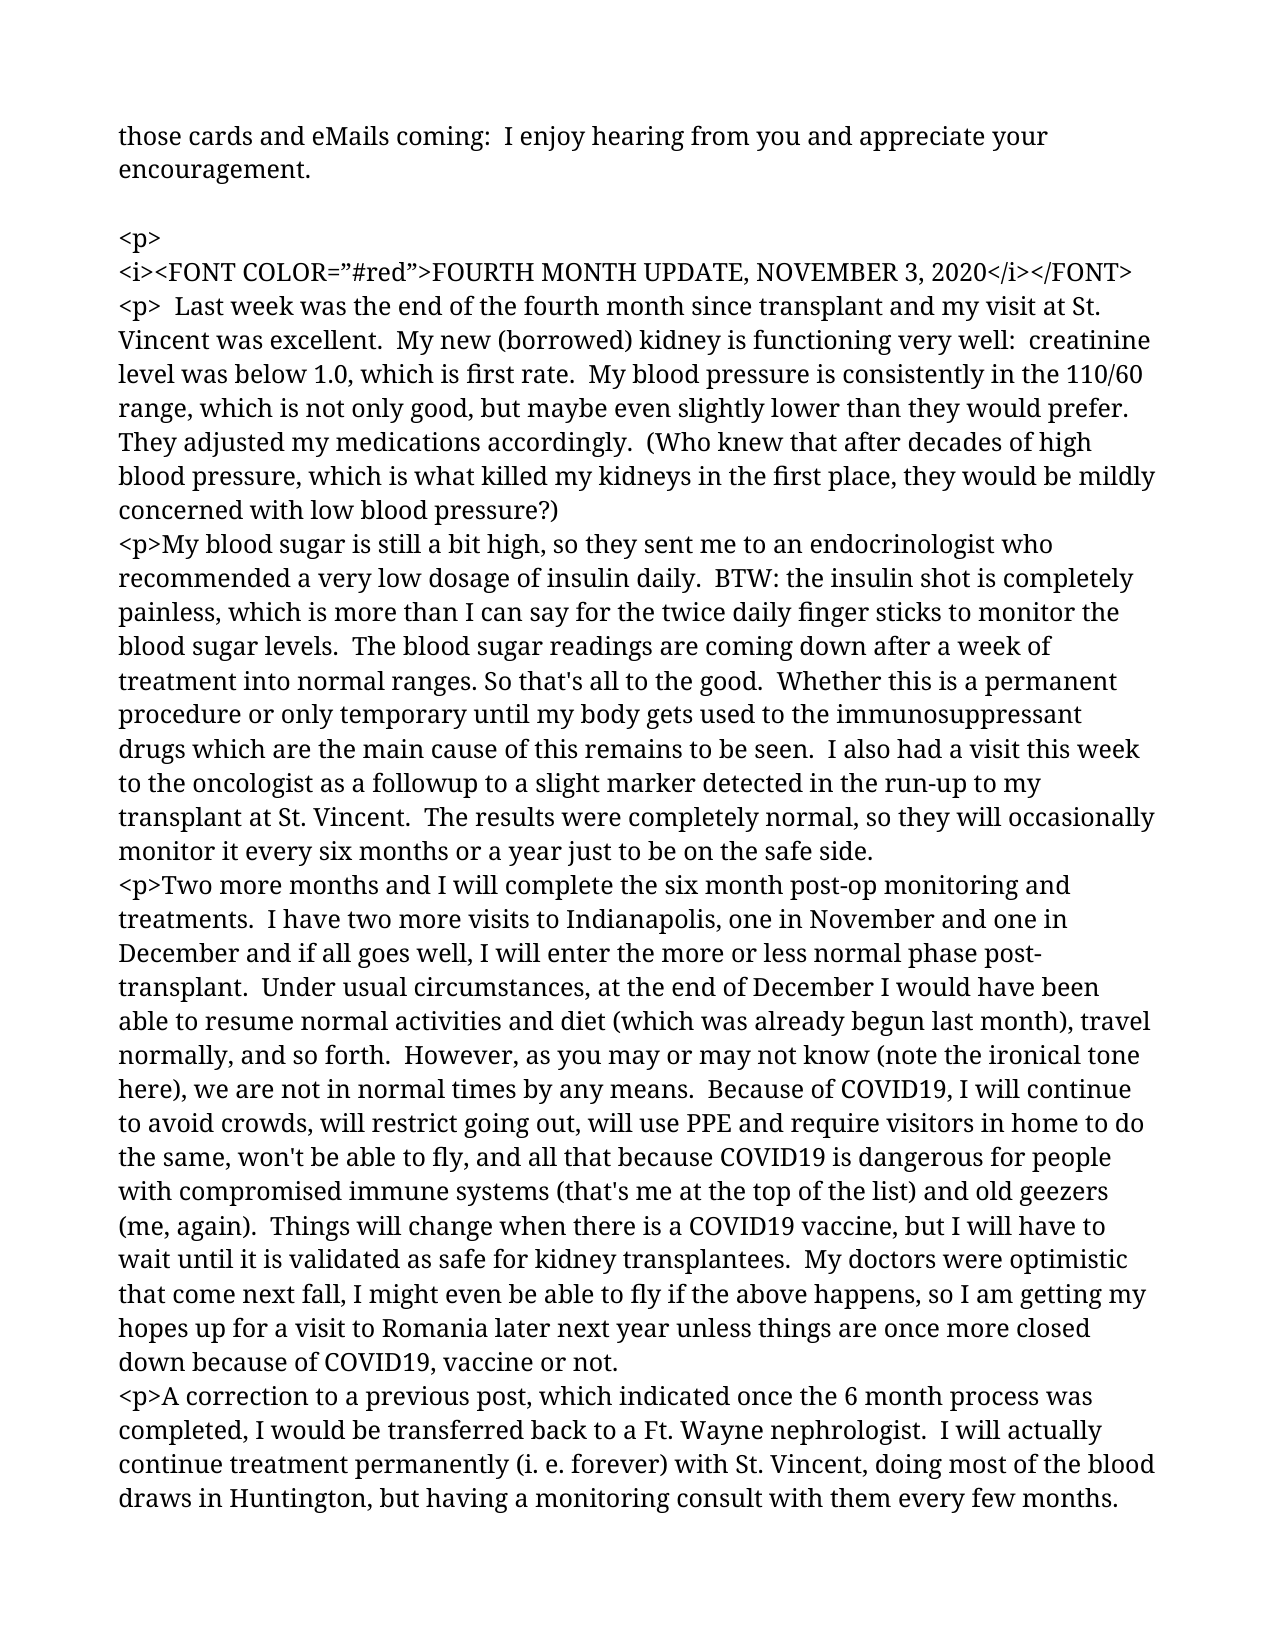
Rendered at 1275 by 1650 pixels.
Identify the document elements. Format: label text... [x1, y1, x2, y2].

text <p>Two more months and I will complete the six month post-op monitoring and treatments. I have two more visits to Indianapolis, one in November and one in December and if all goes well, I will enter the more or less normal phase post-transplant. Under usual circumstances, at the end of December I would have been able to resume normal activities and diet (which was already begun last month), travel normally, and so forth. However, as you may or may not know (note the ironical tone here), we are not in normal times by any means. Because of COVID19, I will continue to avoid crowds, will restrict going out, will use PPE and require visitors in home to do the same, won't be able to fly, and all that because COVID19 is dangerous for people with compromised immune systems (that's me at the top of the list) and old geezers (me, again). Things will change when there is a COVID19 vaccine, but I will have to wait until it is validated as safe for kidney transplantees. My doctors were optimistic that come next fall, I might even be able to fly if the above happens, so I am getting my hopes up for a visit to Romania later next year unless things are once more closed down because of COVID19, vaccine or not. [118, 867, 1157, 1378]
text those cards and eMails coming: I enjoy hearing from you and appreciate your encouragement. [118, 118, 1157, 186]
text <p>My blood sugar is still a bit high, so they sent me to an endocrinologist who recommended a very low dosage of insulin daily. BTW: the insulin shot is completely painless, which is more than I can say for the twice daily finger sticks to monitor the blood sugar levels. The blood sugar readings are coming down after a week of treatment into normal ranges. So that's all to the good. Whether this is a permanent procedure or only temporary until my body gets used to the immunosuppressant drugs which are the main cause of this remains to be seen. I also had a visit this week to the oncologist as a followup to a slight marker detected in the run-up to my transplant at St. Vincent. The results were completely normal, so they will occasionally monitor it every six months or a year just to be on the safe side. [118, 527, 1157, 867]
text <i><FONT COLOR=”#red”>FOURTH MONTH UPDATE, NOVEMBER 3, 2020</i></FONT> [118, 254, 1157, 288]
text <p> [118, 220, 1157, 254]
text <p> Last week was the end of the fourth month since transplant and my visit at St. Vincent was excellent. My new (borrowed) kidney is functioning very well: creatinine level was below 1.0, which is first rate. My blood pressure is consistently in the 110/60 range, which is not only good, but maybe even slightly lower than they would prefer. They adjusted my medications accordingly. (Who knew that after decades of high blood pressure, which is what killed my kidneys in the first place, they would be mildly concerned with low blood pressure?) [118, 288, 1157, 527]
text <p>A correction to a previous post, which indicated once the 6 month process was completed, I would be transferred back to a Ft. Wayne nephrologist. I will actually continue treatment permanently (i. e. forever) with St. Vincent, doing most of the blood draws in Huntington, but having a monitoring consult with them every few months. [118, 1378, 1157, 1515]
